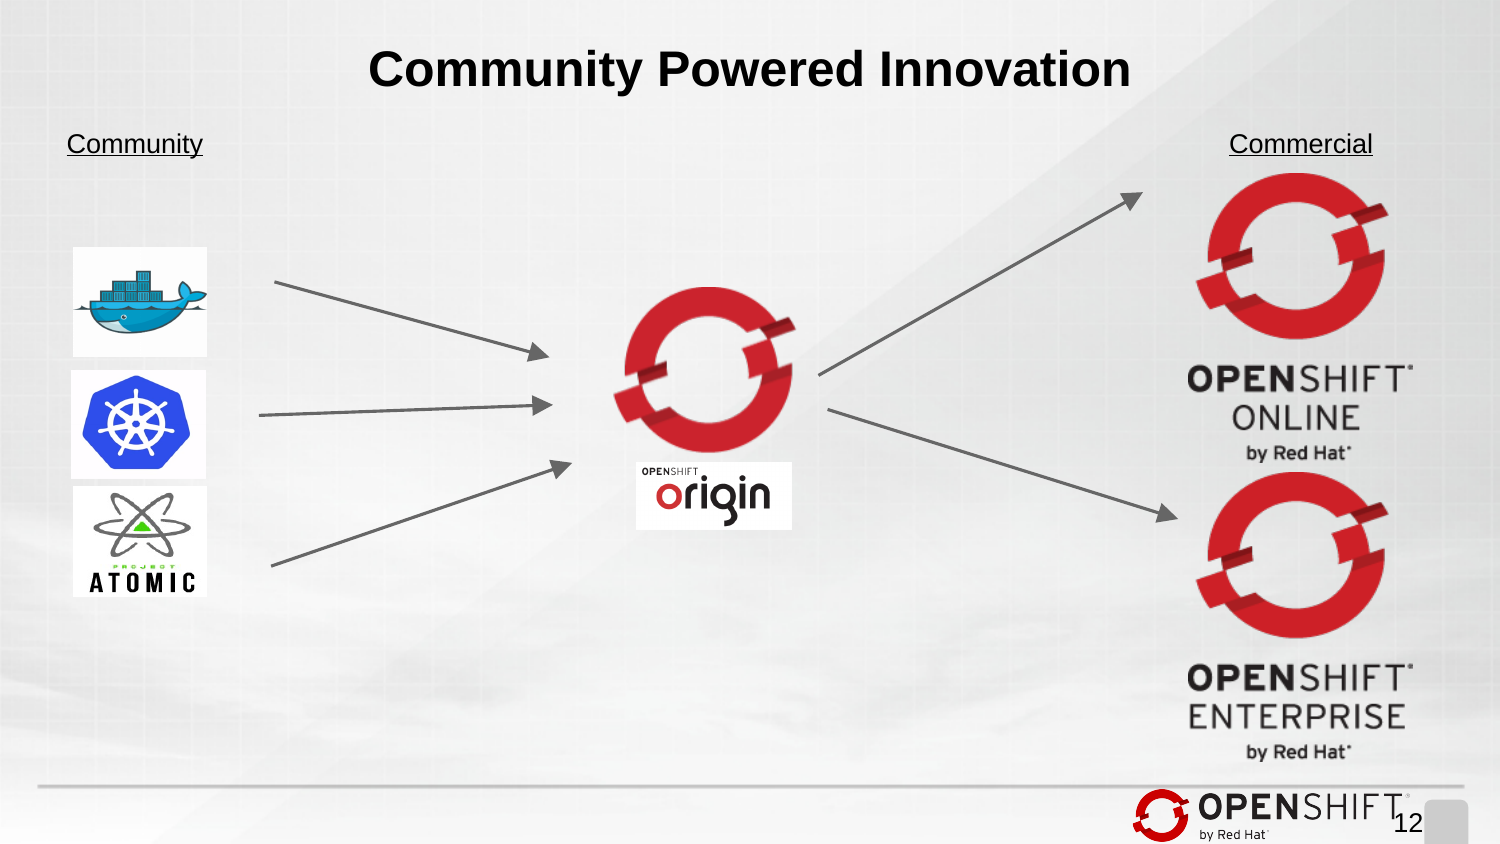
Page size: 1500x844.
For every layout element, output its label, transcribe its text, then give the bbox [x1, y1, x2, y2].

text_box Commercial [1214, 111, 1403, 154]
slide_number [1378, 789, 1469, 844]
text_box Community [51, 111, 241, 154]
title Community Powered Innovation [248, 7, 1252, 127]
picture [0, 0, 1500, 844]
